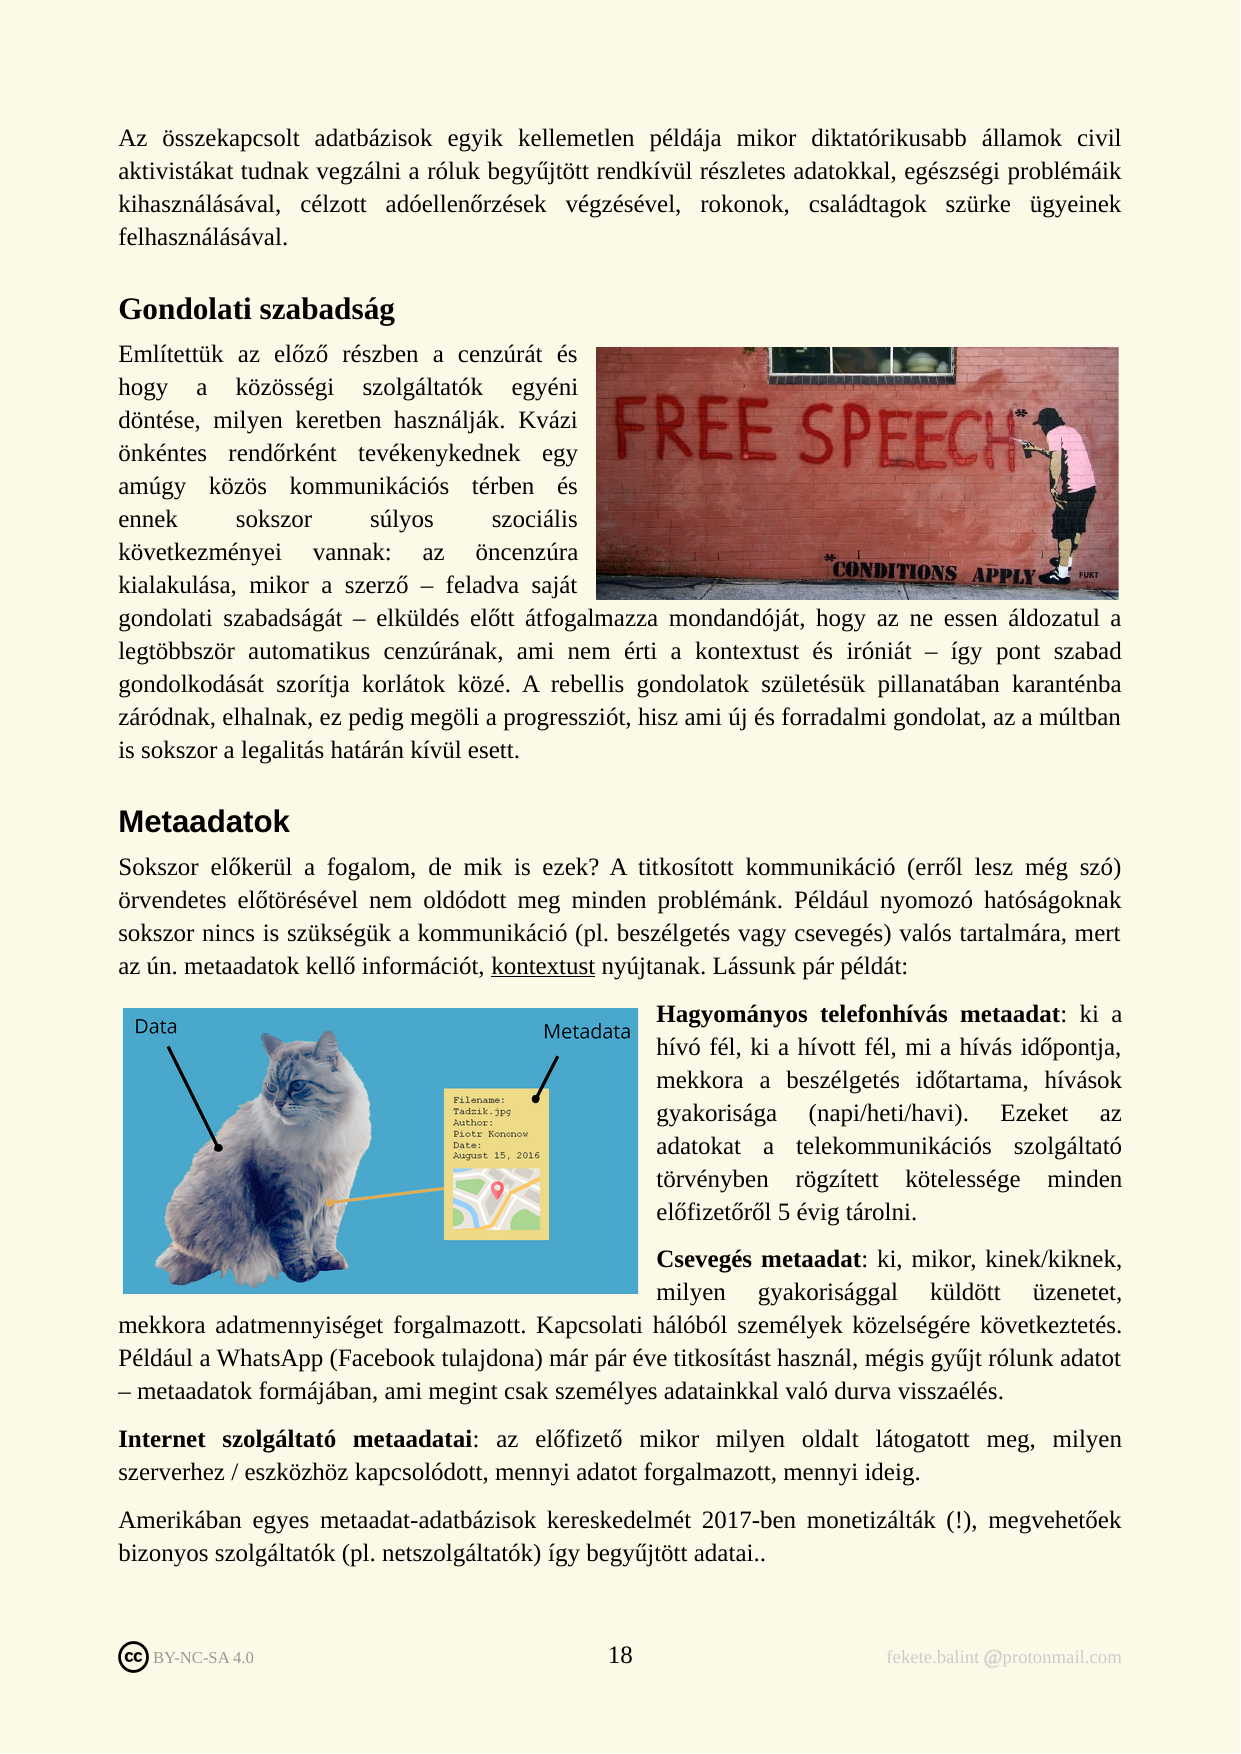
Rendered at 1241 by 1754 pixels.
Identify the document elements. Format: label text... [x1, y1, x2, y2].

text Hagyományos telefonhívás metaadat: ki a hívó fél, ki a hívott fél, mi a hívás időpontja, mekkora a beszélgetés időtartama, hívások gyakorisága (napi/heti/havi). Ezeket az adatokat a telekommunikációs szolgáltató törvényben rögzített kötelessége minden előfizetőről 5 évig tárolni. [118, 999, 1122, 1226]
picture [596, 347, 1119, 600]
subtitle Gondolati szabadság [118, 290, 1122, 326]
picture [118, 1641, 149, 1673]
text Csevegés metaadat: ki, mikor, kinek/kiknek, milyen gyakorisággal küldött üzenetet, mekkora adatmennyiséget forgalmazott. Kapcsolati hálóból személyek közelségére következtetés. Például a WhatsApp (Facebook tulajdona) már pár éve titkosítást használ, mégis gyűjt rólunk adatot – metaadatok formájában, ami megint csak személyes adatainkkal való durva visszaélés. [118, 1244, 1122, 1405]
text Sokszor előkerül a fogalom, de mik is ezek? A titkosított kommunikáció (erről lesz még szó) örvendetes előtörésével nem oldódott meg minden problémánk. Például nyomozó hatóságoknak sokszor nincs is szükségük a kommunikáció (pl. beszélgetés vagy csevegés) valós tartalmára, mert az ún. metaadatok kellő információt, kontextust nyújtanak. Lássunk pár példát: [118, 852, 1122, 980]
picture [982, 1648, 1003, 1669]
text Amerikában egyes metaadat-adatbázisok kereskedelmét 2017-ben monetizálták (!), megvehetőek bizonyos szolgáltatók (pl. netszolgáltatók) így begyűjtött adatai.. [118, 1505, 1122, 1566]
text Említettük az előző részben a cenzúrát és hogy a közösségi szolgáltatók egyéni döntése, milyen keretben használják. Kvázi önkéntes rendőrként tevékenykednek egy amúgy közös kommunikációs térben és ennek sokszor súlyos szociális következményei vannak: az öncenzúra kialakulása, mikor a szerző – feladva saját gondolati szabadságát – elküldés előtt átfogalmazza mondandóját, hogy az ne essen áldozatul a legtöbbször automatikus cenzúrának, ami nem érti a kontextust és iróniát – így pont szabad gondolkodását szorítja korlátok közé. A rebellis gondolatok születésük pillanatában karanténba záródnak, elhalnak, ez pedig megöli a progressziót, hisz ami új és forradalmi gondolat, az a múltban is sokszor a legalitás határán kívül esett. [118, 339, 1122, 764]
text Internet szolgáltató metaadatai: az előfizető mikor milyen oldalt látogatott meg, milyen szerverhez / eszközhöz kapcsolódott, mennyi adatot forgalmazott, mennyi ideig. [118, 1424, 1122, 1486]
subtitle Metaadatok [118, 803, 1122, 839]
picture [122, 1008, 639, 1294]
text Az összekapcsolt adatbázisok egyik kellemetlen példája mikor diktatórikusabb államok civil aktivistákat tudnak vegzálni a róluk begyűjtött rendkívül részletes adatokkal, egészségi problémáik kihasználásával, célzott adóellenőrzések végzésével, rokonok, családtagok szürke ügyeinek felhasználásával. [118, 123, 1122, 251]
